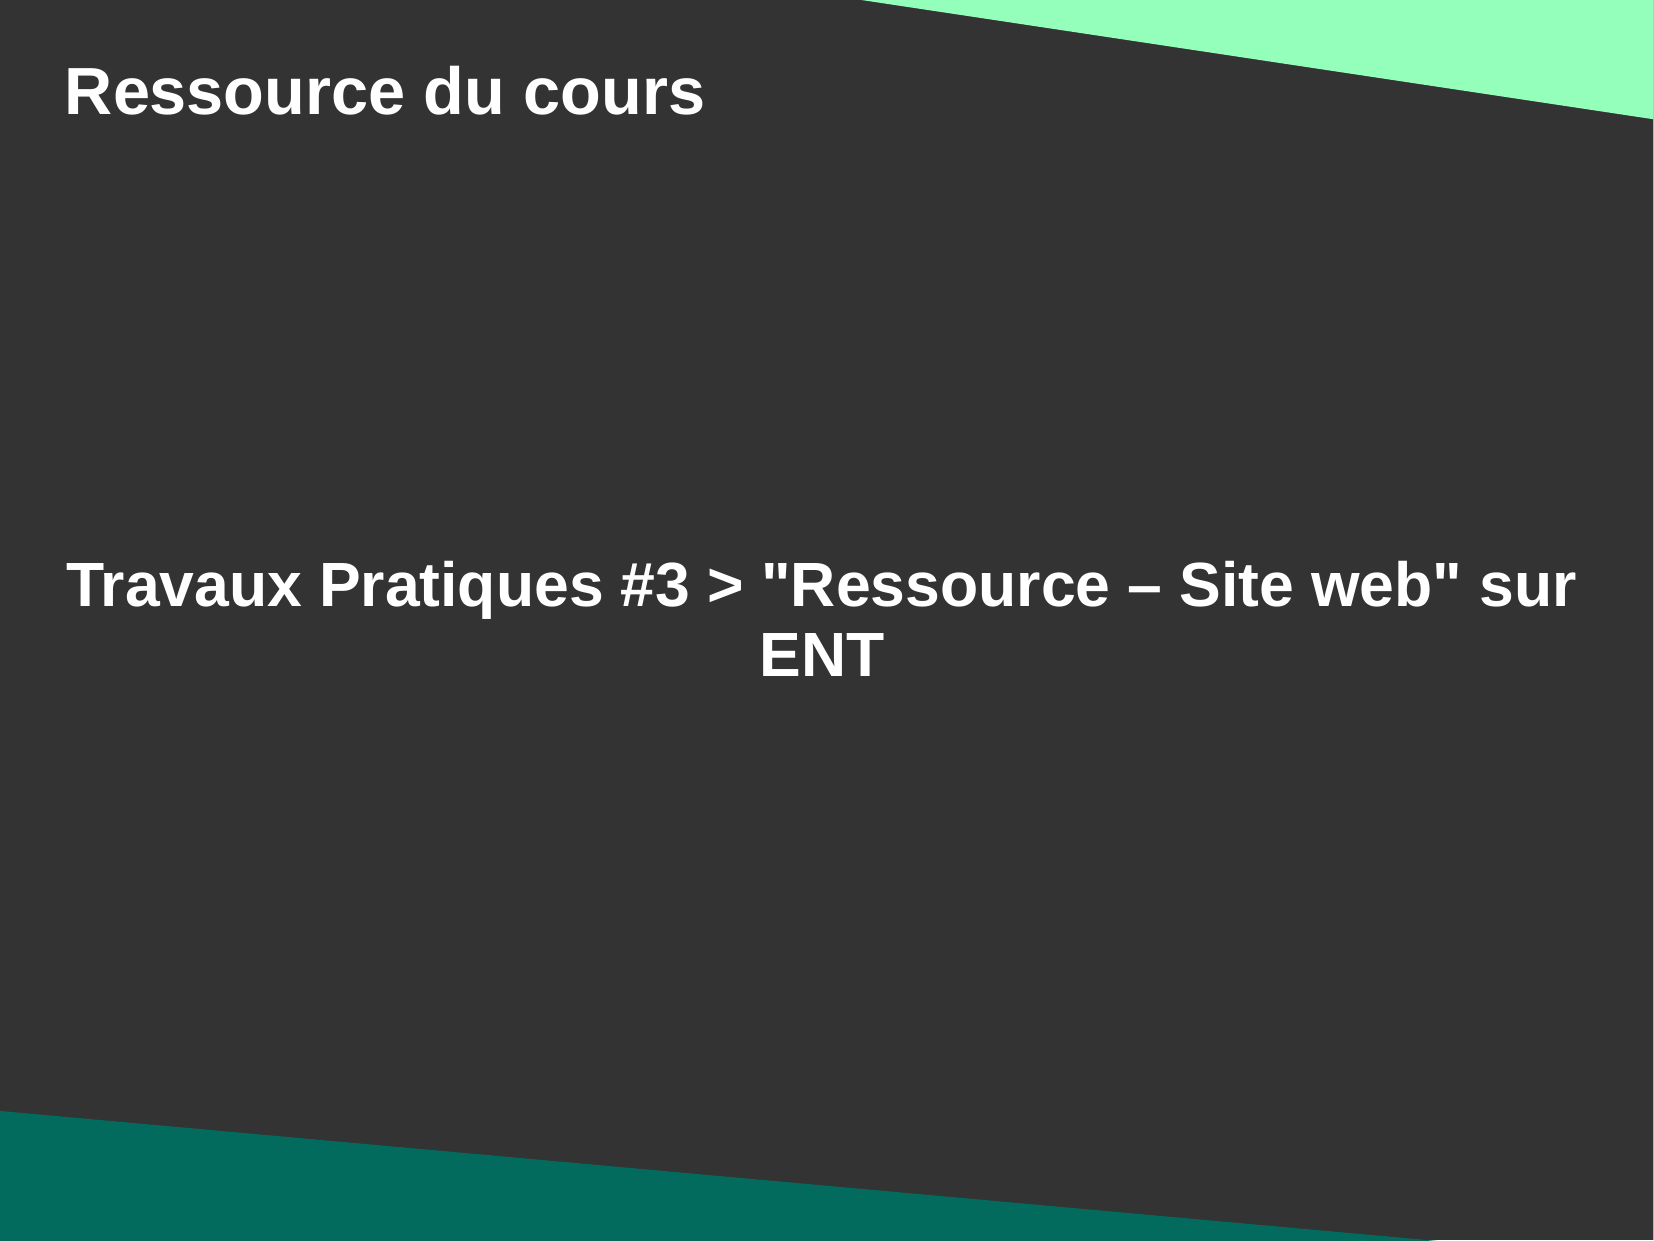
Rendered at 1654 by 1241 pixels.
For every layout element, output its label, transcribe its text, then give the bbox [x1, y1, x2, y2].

title Travaux Pratiques #3 > "Ressource – Site web" sur ENT [22, 550, 1622, 690]
title Ressource du cours [64, 54, 1553, 157]
text_box [861, 0, 1654, 120]
